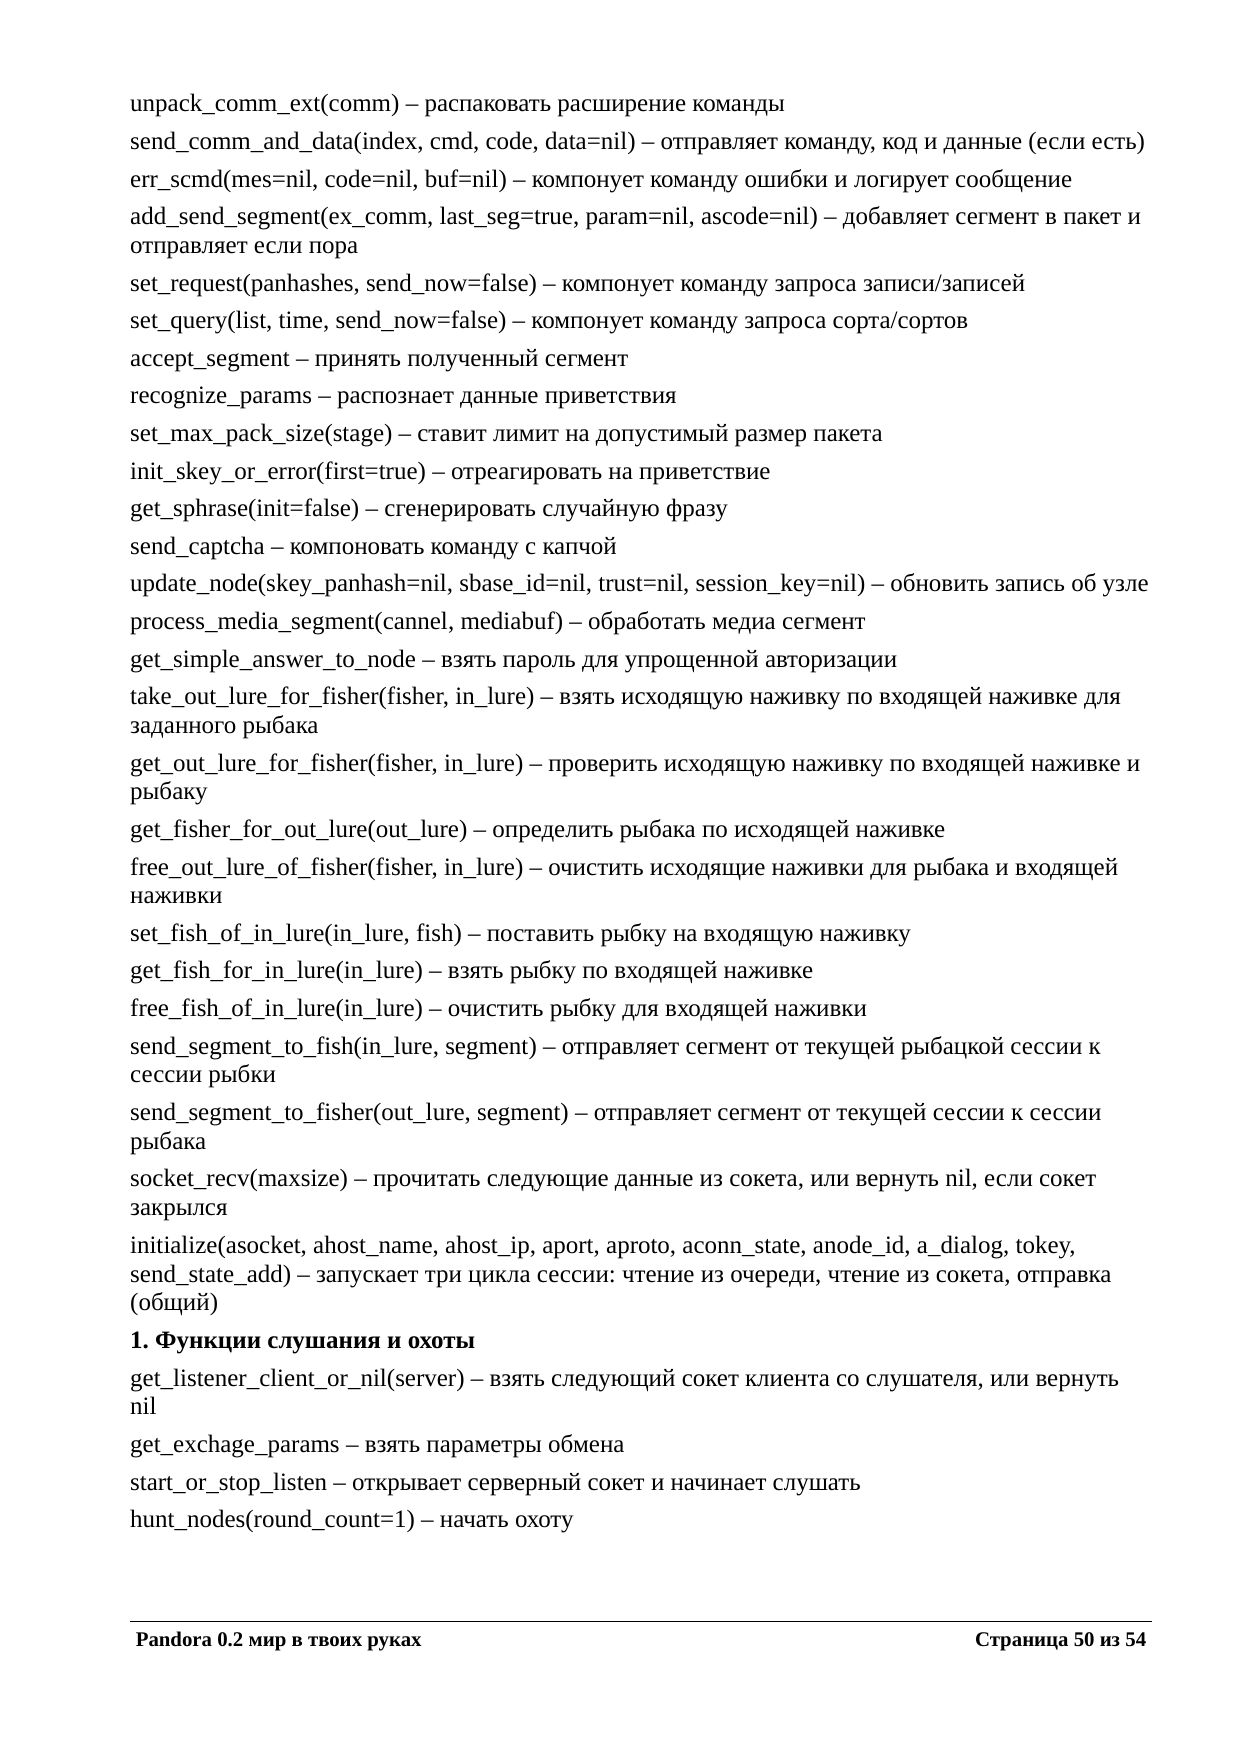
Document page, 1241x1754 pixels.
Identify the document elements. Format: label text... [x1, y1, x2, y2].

text process_media_segment(cannel, mediabuf) – обработать медиа сегмент [130, 606, 1152, 635]
text recognize_params – распознает данные приветствия [130, 381, 1152, 409]
text initialize(asocket, ahost_name, ahost_ip, aport, aproto, aconn_state, anode_id, a_dialog, tokey, send_state_add) – запускает три цикла сессии: чтение из очереди, чтение из сокета, отправка (общий) [130, 1230, 1152, 1316]
text send_segment_to_fisher(out_lure, segment) – отправляет сегмент от текущей сессии к сессии рыбака [130, 1097, 1152, 1155]
text accept_segment – принять полученный сегмент [130, 343, 1152, 372]
text take_out_lure_for_fisher(fisher, in_lure) – взять исходящую наживку по входящей наживке для заданного рыбака [130, 681, 1152, 739]
text set_fish_of_in_lure(in_lure, fish) – поставить рыбку на входящую наживку [130, 918, 1152, 947]
text 1. Функции слушания и охоты [130, 1325, 1152, 1354]
text init_skey_or_error(first=true) – отреагировать на приветствие [130, 456, 1152, 484]
text set_query(list, time, send_now=false) – компонует команду запроса сорта/сортов [130, 305, 1152, 334]
text get_listener_client_or_nil(server) – взять следующий сокет клиента со слушателя, или вернуть nil [130, 1363, 1152, 1420]
text get_simple_answer_to_node – взять пароль для упрощенной авторизации [130, 644, 1152, 672]
text add_send_segment(ex_comm, last_seg=true, param=nil, ascode=nil) – добавляет сегмент в пакет и отправляет если пора [130, 201, 1152, 259]
text free_out_lure_of_fisher(fisher, in_lure) – очистить исходящие наживки для рыбака и входящей наживки [130, 852, 1152, 909]
text get_exchage_params – взять параметры обмена [130, 1429, 1152, 1458]
text get_fisher_for_out_lure(out_lure) – определить рыбака по исходящей наживке [130, 814, 1152, 843]
text set_max_pack_size(stage) – ставит лимит на допустимый размер пакета [130, 418, 1152, 447]
text get_out_lure_for_fisher(fisher, in_lure) – проверить исходящую наживку по входящей наживке и рыбаку [130, 748, 1152, 805]
text free_fish_of_in_lure(in_lure) – очистить рыбку для входящей наживки [130, 993, 1152, 1022]
text get_sphrase(init=false) – сгенерировать случайную фразу [130, 493, 1152, 522]
text start_or_stop_listen – открывает серверный сокет и начинает слушать [130, 1467, 1152, 1495]
text unpack_comm_ext(comm) – распаковать расширение команды [130, 88, 1152, 117]
text send_comm_and_data(index, cmd, code, data=nil) – отправляет команду, код и данные (если есть) [130, 126, 1152, 155]
text get_fish_for_in_lure(in_lure) – взять рыбку по входящей наживке [130, 956, 1152, 984]
text send_captcha – компоновать команду с капчой [130, 531, 1152, 560]
text err_scmd(mes=nil, code=nil, buf=nil) – компонует команду ошибки и логирует сообщение [130, 164, 1152, 192]
text socket_recv(maxsize) – прочитать следующие данные из сокета, или вернуть nil, если сокет закрылся [130, 1163, 1152, 1221]
text set_request(panhashes, send_now=false) – компонует команду запроса записи/записей [130, 268, 1152, 296]
text update_node(skey_panhash=nil, sbase_id=nil, trust=nil, session_key=nil) – обновить запись об узле [130, 568, 1152, 597]
text hunt_nodes(round_count=1) – начать охоту [130, 1504, 1152, 1533]
text send_segment_to_fish(in_lure, segment) – отправляет сегмент от текущей рыбацкой сессии к сессии рыбки [130, 1031, 1152, 1088]
